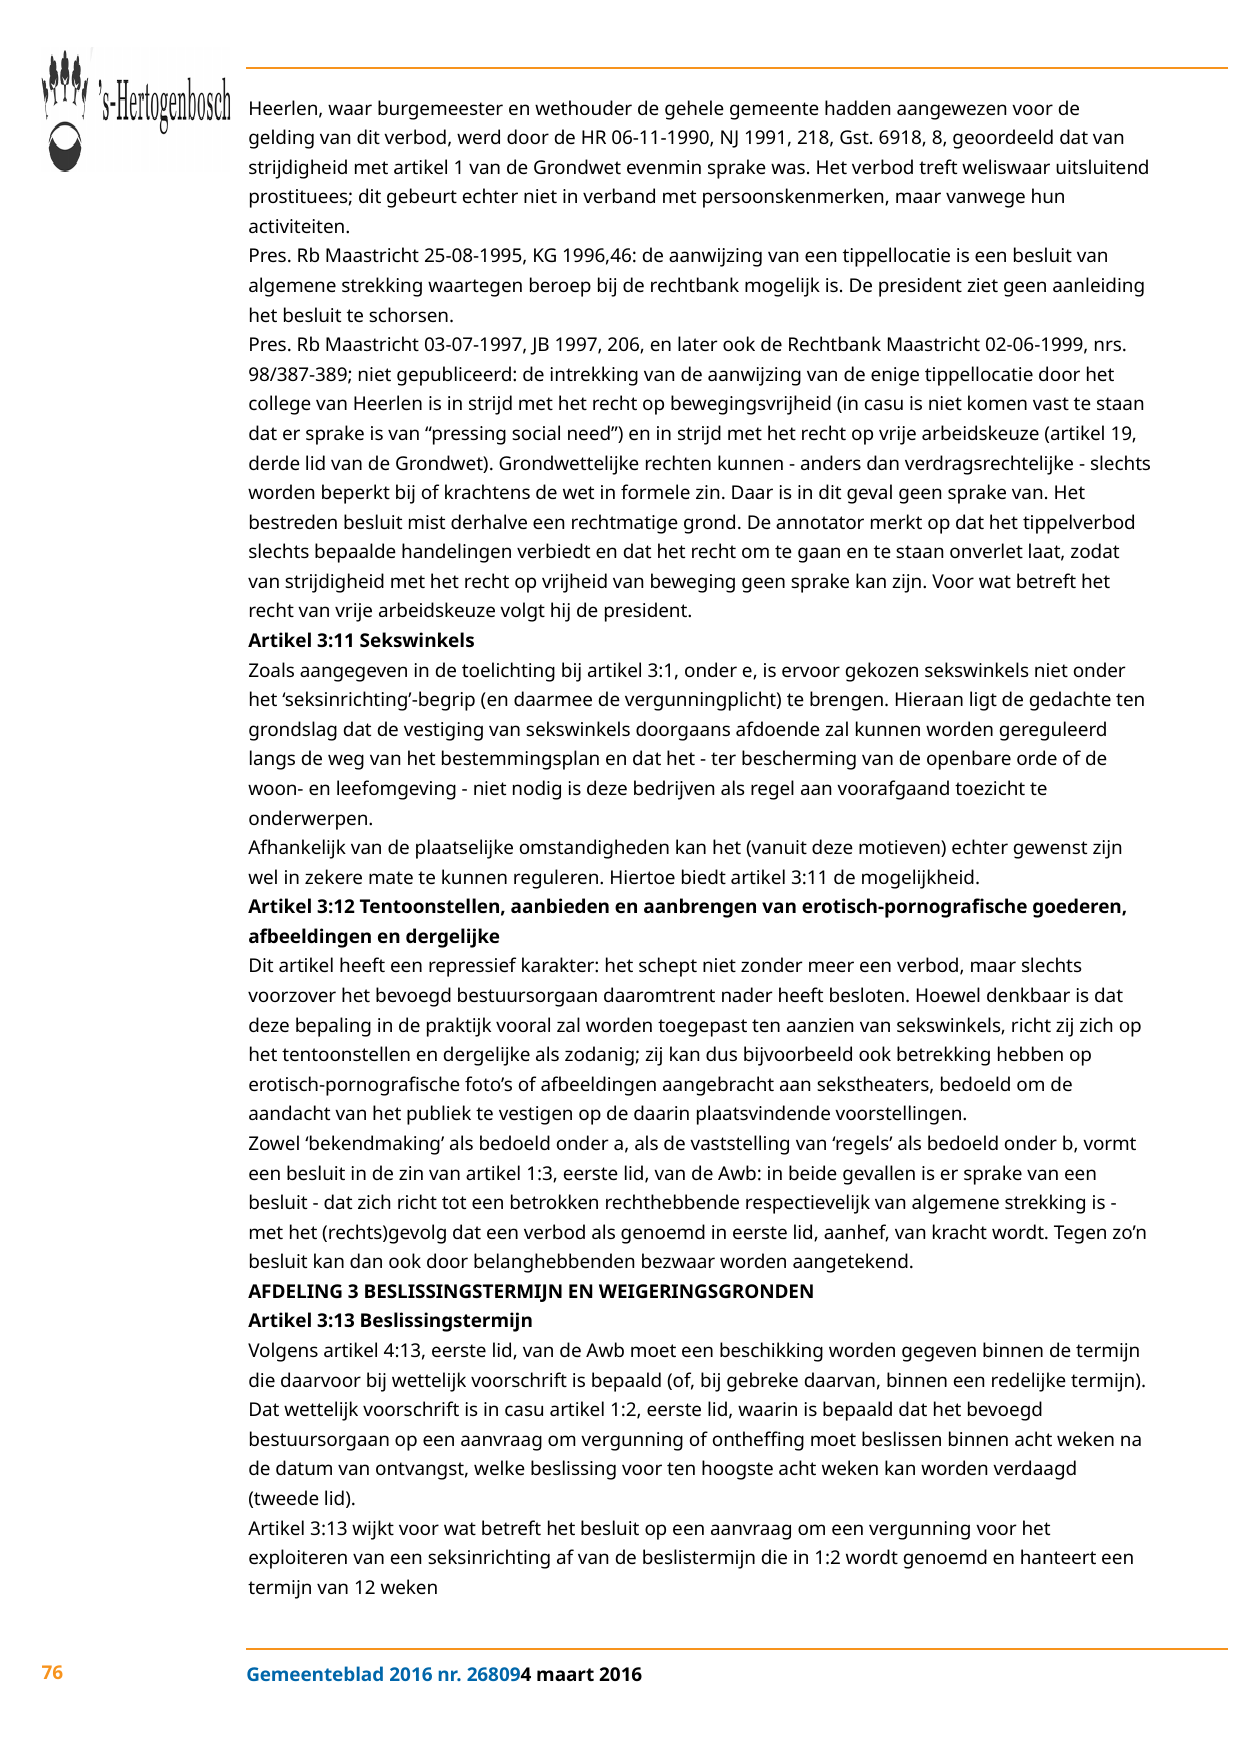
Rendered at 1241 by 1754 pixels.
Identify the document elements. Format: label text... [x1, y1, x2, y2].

picture [41, 47, 231, 172]
text Artikel 3:13 wijkt voor wat betreft het besluit op een aanvraag om een vergunning voor het exploiteren van een seksinrichting af van de beslistermijn die in 1:2 wordt genoemd en hanteert een termijn van 12 weken [248, 1515, 1152, 1600]
text Pres. Rb Maastricht 03-07-1997, JB 1997, 206, en later ook de Rechtbank Maastricht 02-06-1999, nrs. 98/387-389; niet gepubliceerd: de intrekking van de aanwijzing van de enige tippellocatie door het college van Heerlen is in strijd met het recht op bewegingsvrijheid (in casu is niet komen vast te staan dat er sprake is van “pressing social need”) en in strijd met het recht op vrije arbeidskeuze (artikel 19, derde lid van de Grondwet). Grondwettelijke rechten kunnen - anders dan verdragsrechtelijke - slechts worden beperkt bij of krachtens de wet in formele zin. Daar is in dit geval geen sprake van. Het bestreden besluit mist derhalve een rechtmatige grond. De annotator merkt op dat het tippelverbod slechts bepaalde handelingen verbiedt en dat het recht om te gaan en te staan onverlet laat, zodat van strijdigheid met het recht op vrijheid van beweging geen sprake kan zijn. Voor wat betreft het recht van vrije arbeidskeuze volgt hij de president. [248, 331, 1152, 623]
text Artikel 3:13 Beslissingstermijn [248, 1308, 1152, 1333]
text Volgens artikel 4:13, eerste lid, van de Awb moet een beschikking worden gegeven binnen de termijn die daarvoor bij wettelijk voorschrift is bepaald (of, bij gebreke daarvan, binnen een redelijke termijn). Dat wettelijk voorschrift is in casu artikel 1:2, eerste lid, waarin is bepaald dat het bevoegd bestuursorgaan op een aanvraag om vergunning of ontheffing moet beslissen binnen acht weken na de datum van ontvangst, welke beslissing voor ten hoogste acht weken kan worden verdaagd (tweede lid). [248, 1337, 1152, 1511]
text Afhankelijk van de plaatselijke omstandigheden kan het (vanuit deze motieven) echter gewenst zijn wel in zekere mate te kunnen reguleren. Hiertoe biedt artikel 3:11 de mogelijkheid. [248, 834, 1152, 890]
text AFDELING 3 BESLISSINGSTERMIJN EN WEIGERINGSGRONDEN [248, 1278, 1152, 1304]
text Artikel 3:11 Sekswinkels [248, 627, 1152, 653]
text Heerlen, waar burgemeester en wethouder de gehele gemeente hadden aangewezen voor de gelding van dit verbod, werd door de HR 06-11-1990, NJ 1991, 218, Gst. 6918, 8, geoordeeld dat van strijdigheid met artikel 1 van de Grondwet evenmin sprake was. Het verbod treft weliswaar uitsluitend prostituees; dit gebeurt echter niet in verband met persoonskenmerken, maar vanwege hun activiteiten. [248, 95, 1152, 239]
text Zoals aangegeven in de toelichting bij artikel 3:1, onder e, is ervoor gekozen sekswinkels niet onder het ‘seksinrichting’-begrip (en daarmee de vergunningplicht) te brengen. Hieraan ligt de gedachte ten grondslag dat de vestiging van sekswinkels doorgaans afdoende zal kunnen worden gereguleerd langs de weg van het bestemmingsplan en dat het - ter bescherming van de openbare orde of de woon- en leefomgeving - niet nodig is deze bedrijven als regel aan voorafgaand toezicht te onderwerpen. [248, 657, 1152, 831]
text Artikel 3:12 Tentoonstellen, aanbieden en aanbrengen van erotisch-pornografische goederen, afbeeldingen en dergelijke [248, 893, 1152, 949]
text Dit artikel heeft een repressief karakter: het schept niet zonder meer een verbod, maar slechts voorzover het bevoegd bestuursorgaan daaromtrent nader heeft besloten. Hoewel denkbaar is dat deze bepaling in de praktijk vooral zal worden toegepast ten aanzien van sekswinkels, richt zij zich op het tentoonstellen en dergelijke als zodanig; zij kan dus bijvoorbeeld ook betrekking hebben op erotisch-pornografische foto’s of afbeeldingen aangebracht aan sekstheaters, bedoeld om de aandacht van het publiek te vestigen op de daarin plaatsvindende voorstellingen. [248, 953, 1152, 1126]
text Zowel ‘bekendmaking’ als bedoeld onder a, als de vaststelling van ‘regels’ als bedoeld onder b, vormt een besluit in de zin van artikel 1:3, eerste lid, van de Awb: in beide gevallen is er sprake van een besluit - dat zich richt tot een betrokken rechthebbende respectievelijk van algemene strekking is - met het (rechts)gevolg dat een verbod als genoemd in eerste lid, aanhef, van kracht wordt. Tegen zo’n besluit kan dan ook door belanghebbenden bezwaar worden aangetekend. [248, 1130, 1152, 1274]
text Pres. Rb Maastricht 25-08-1995, KG 1996,46: de aanwijzing van een tippellocatie is een besluit van algemene strekking waartegen beroep bij de rechtbank mogelijk is. De president ziet geen aanleiding het besluit te schorsen. [248, 243, 1152, 328]
